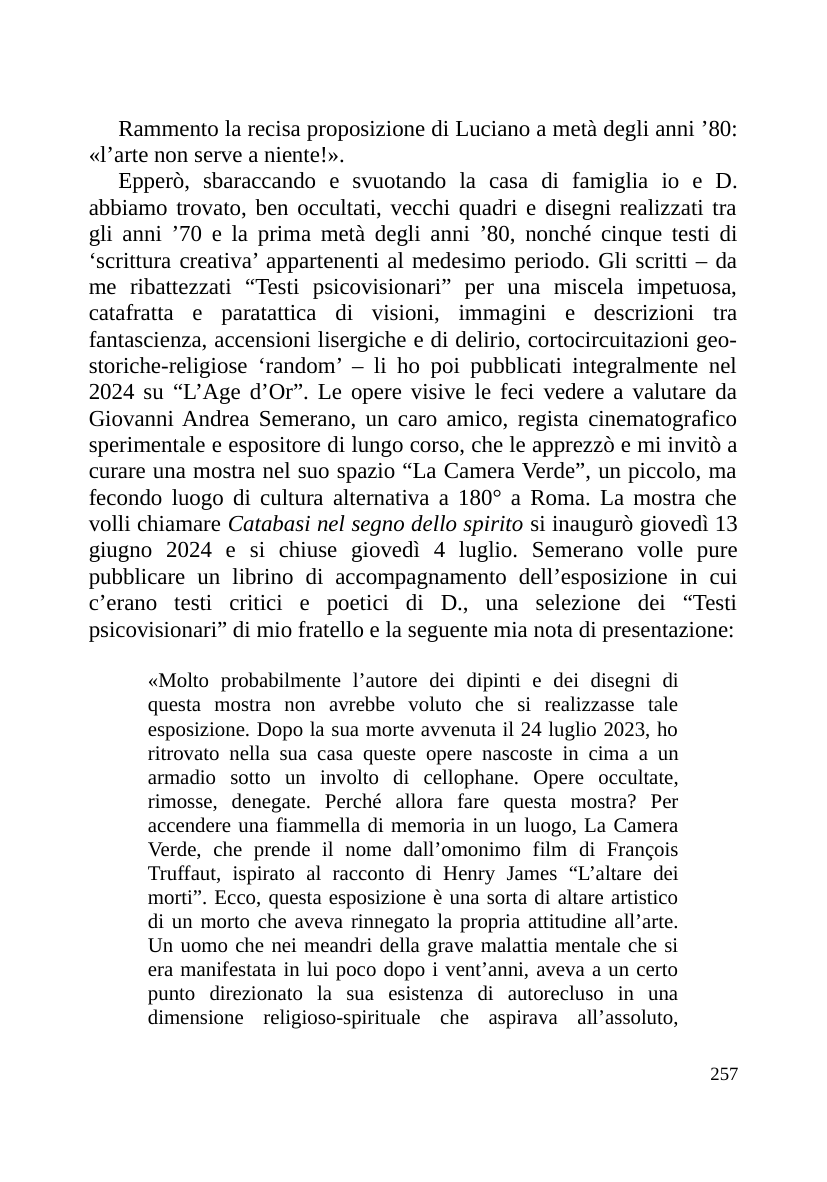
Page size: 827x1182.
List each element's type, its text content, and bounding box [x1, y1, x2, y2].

text Rammento la recisa proposizione di Luciano a metà degli anni ’80: «l’arte non serve a niente!». [88, 115, 738, 168]
text Epperò, sbaraccando e svuotando la casa di famiglia io e D. abbiamo trovato, ben occultati, vecchi quadri e disegni realizzati tra gli anni ’70 e la prima metà degli anni ’80, nonché cinque testi di ‘scrittura creativa’ appartenenti al medesimo periodo. Gli scritti – da me ribattezzati “Testi psicovisionari” per una miscela impetuosa, catafratta e paratattica di visioni, immagini e descrizioni tra fantascienza, accensioni lisergiche e di delirio, cortocircuitazioni geo-storiche-religiose ‘random’ – li ho poi pubblicati integralmente nel 2024 su “L’Age d’Or”. Le opere visive le feci vedere a valutare da Giovanni Andrea Semerano, un caro amico, regista cinematografico sperimentale e espositore di lungo corso, che le apprezzò e mi invitò a curare una mostra nel suo spazio “La Camera Verde”, un piccolo, ma fecondo luogo di cultura alternativa a 180° a Roma. La mostra che volli chiamare Catabasi nel segno dello spirito si inaugurò giovedì 13 giugno 2024 e si chiuse giovedì 4 luglio. Semerano volle pure pubblicare un librino di accompagnamento dell’esposizione in cui c’erano testi critici e poetici di D., una selezione dei “Testi psicovisionari” di mio fratello e la seguente mia nota di presentazione: [88, 168, 738, 642]
text «Molto probabilmente l’autore dei dipinti e dei disegni di questa mostra non avrebbe voluto che si realizzasse tale esposizione. Dopo la sua morte avvenuta il 24 luglio 2023, ho ritrovato nella sua casa queste opere nascoste in cima a un armadio sotto un involto di cellophane. Opere occultate, rimosse, denegate. Perché allora fare questa mostra? Per accendere una fiammella di memoria in un luogo, La Camera Verde, che prende il nome dall’omonimo film di François Truffaut, ispirato al racconto di Henry James “L’altare dei morti”. Ecco, questa esposizione è una sorta di altare artistico di un morto che aveva rinnegato la propria attitudine all’arte. Un uomo che nei meandri della grave malattia mentale che si era manifestata in lui poco dopo i vent’anni, aveva a un certo punto direzionato la sua esistenza di autorecluso in una dimensione religioso-spirituale che aspirava all’assoluto, [148, 668, 679, 1029]
